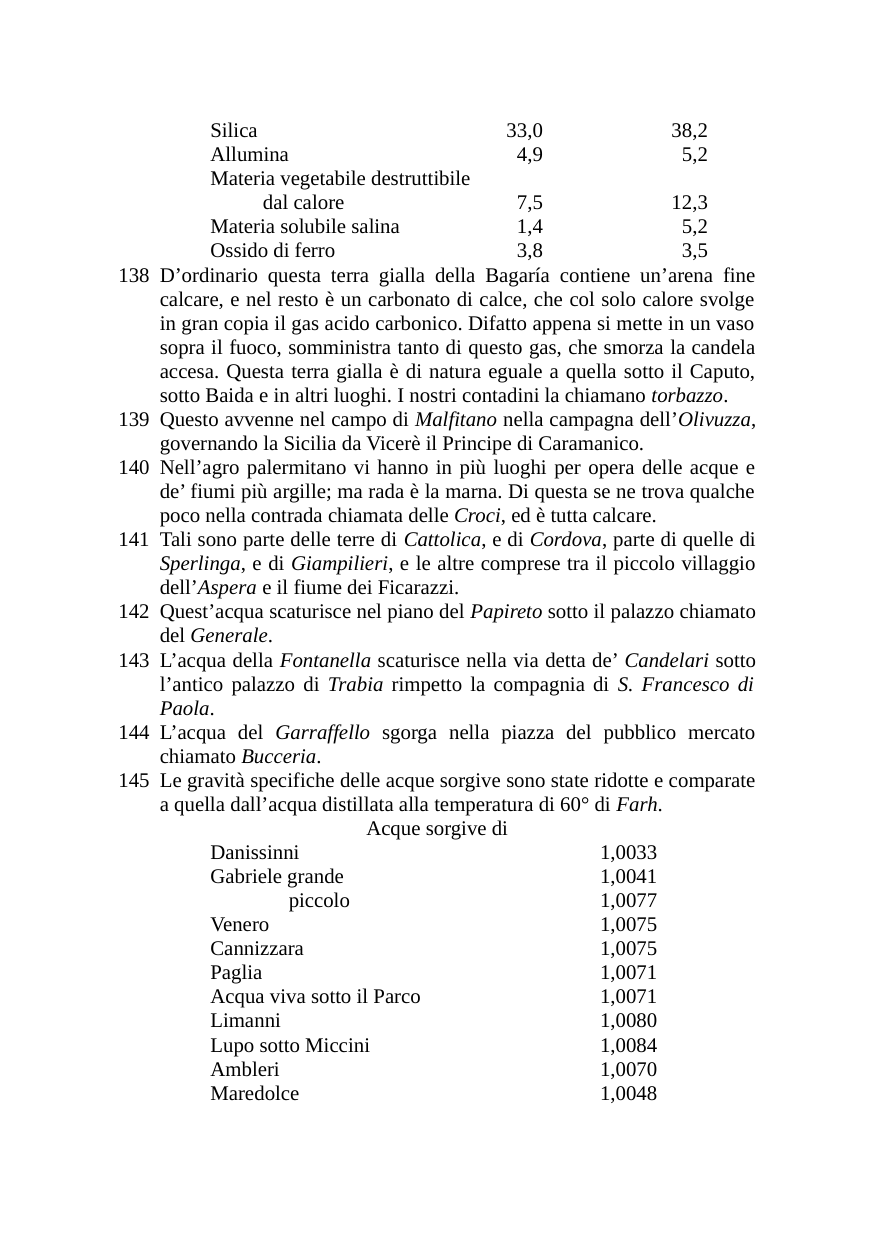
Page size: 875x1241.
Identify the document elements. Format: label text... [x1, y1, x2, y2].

text Lupo sotto Miccini 1,0084 [118, 1032, 756, 1057]
text Materia vegetabile destruttibile [118, 166, 756, 190]
text Gabriele grande 1,0041 [118, 864, 756, 888]
text Cannizzara 1,0075 [118, 936, 756, 960]
text L’acqua della Fontanella scaturisce nella via detta de’ Candelari sotto l’antico palazzo di Trabia rimpetto la compagnia di S. Francesco di Paola. [118, 647, 756, 720]
text Maredolce 1,0048 [118, 1081, 756, 1105]
text Venero 1,0075 [118, 912, 756, 936]
text L’acqua del Garraffello sgorga nella piazza del pubblico mercato chiamato Bucceria. [118, 720, 756, 768]
text D’ordinario questa terra gialla della Bagaría contiene un’arena fine calcare, e nel resto è un carbonato di calce, che col solo calore svolge in gran copia il gas acido carbonico. Difatto appena si mette in un vaso sopra il fuoco, somministra tanto di questo gas, che smorza la candela accesa. Questa terra gialla è di natura eguale a quella sotto il Caputo, sotto Baida e in altri luoghi. I nostri contadini la chiamano torbazzo. [118, 262, 756, 407]
text Silica 33,0 38,2 [118, 118, 756, 142]
text Tali sono parte delle terre di Cattolica, e di Cordova, parte di quelle di Sperlinga, e di Giampilieri, e le altre comprese tra il piccolo villaggio dell’Aspera e il fiume dei Ficarazzi. [118, 527, 756, 599]
text Danissinni 1,0033 [118, 840, 756, 864]
text Ossido di ferro 3,8 3,5 [118, 238, 756, 262]
text Questo avvenne nel campo di Malfitano nella campagna dell’Olivuzza, governando la Sicilia da Vicerè il Principe di Caramanico. [118, 407, 756, 455]
text Le gravità specifiche delle acque sorgive sono state ridotte e comparate a quella dall’acqua distillata alla temperatura di 60° di Farh. [118, 768, 756, 816]
text Paglia 1,0071 [118, 960, 756, 984]
text Materia solubile salina 1,4 5,2 [118, 214, 756, 238]
text Quest’acqua scaturisce nel piano del Papireto sotto il palazzo chiamato del Generale. [118, 599, 756, 647]
text Acqua viva sotto il Parco 1,0071 [118, 984, 756, 1008]
text piccolo 1,0077 [118, 888, 756, 912]
text Acque sorgive di [118, 816, 756, 840]
text Nell’agro palermitano vi hanno in più luoghi per opera delle acque e de’ fiumi più argille; ma rada è la marna. Di questa se ne trova qualche poco nella contrada chiamata delle Croci, ed è tutta calcare. [118, 455, 756, 527]
text Allumina 4,9 5,2 [118, 142, 756, 166]
text Ambleri 1,0070 [118, 1057, 756, 1081]
text dal calore 7,5 12,3 [118, 190, 756, 214]
text Limanni 1,0080 [118, 1008, 756, 1032]
